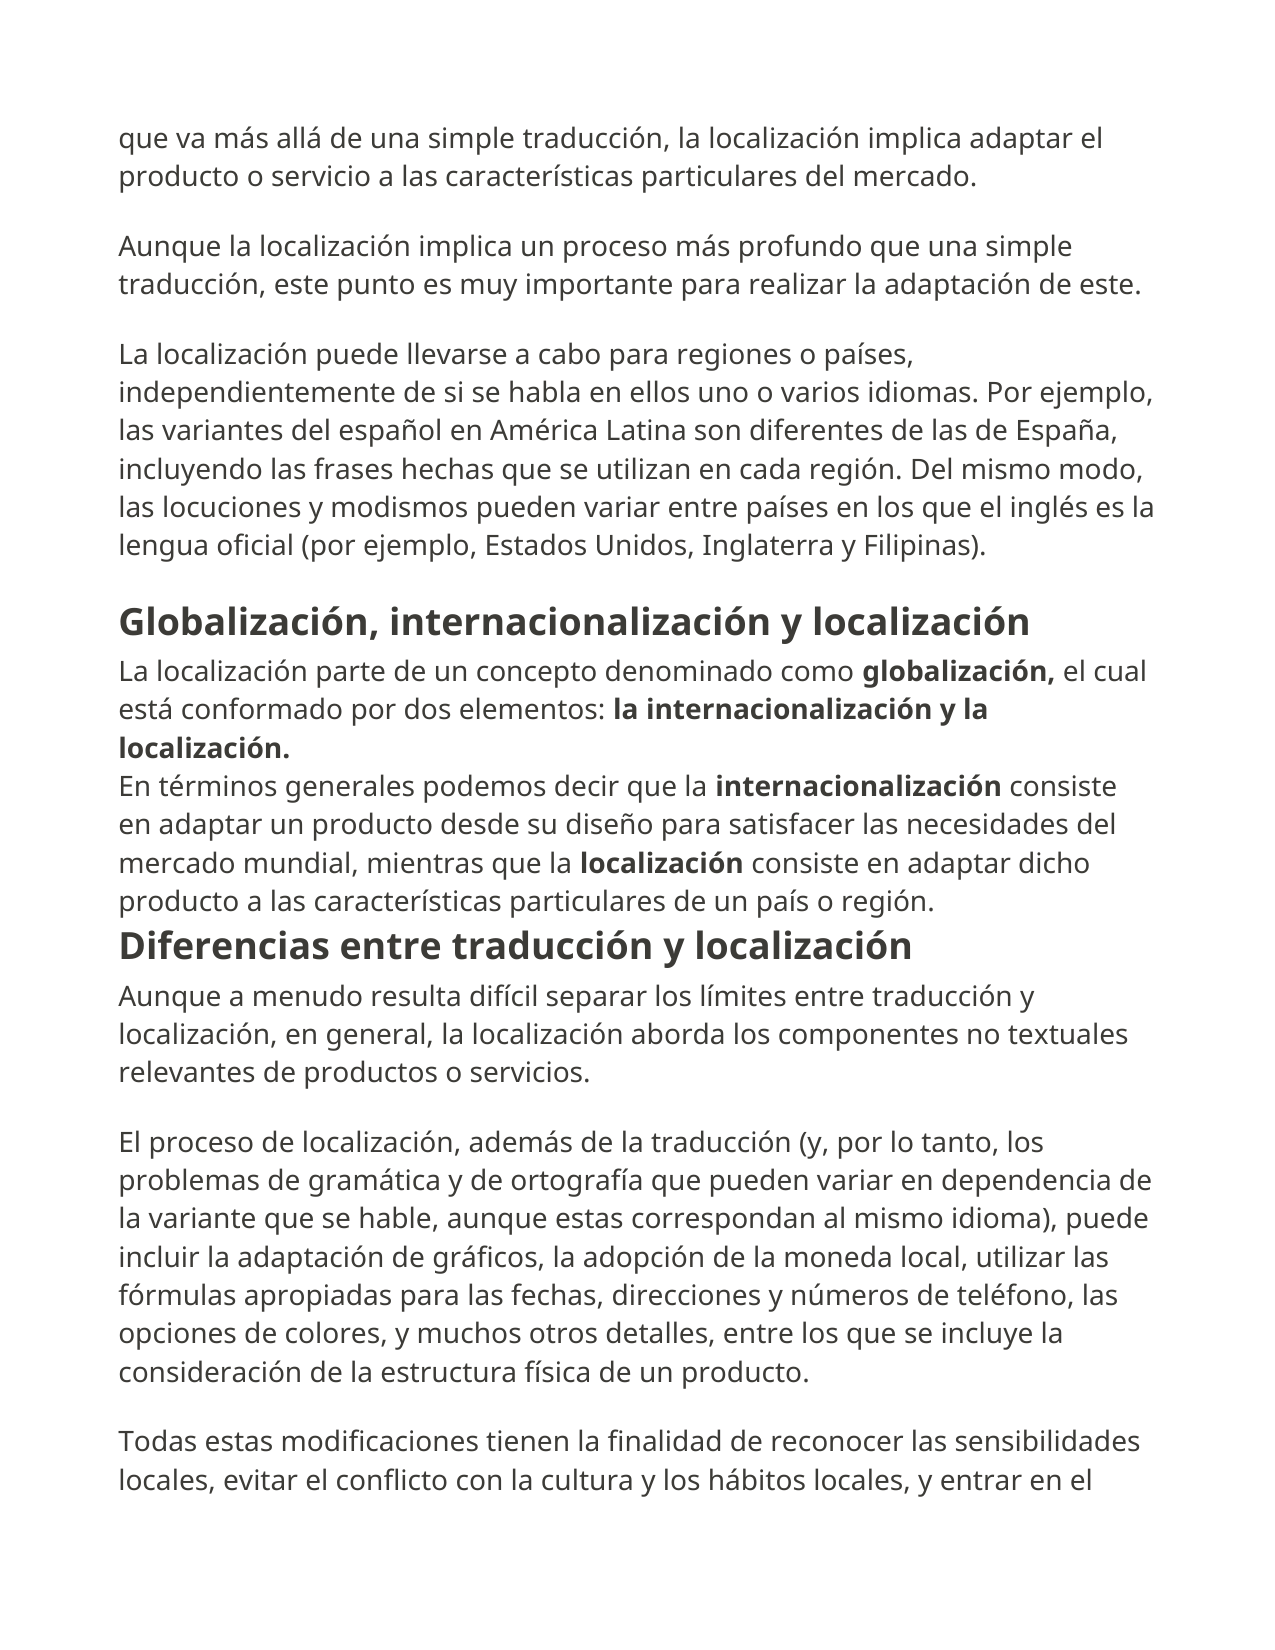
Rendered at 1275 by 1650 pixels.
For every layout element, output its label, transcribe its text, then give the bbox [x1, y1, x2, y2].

text que va más allá de una simple traducción, la localización implica adaptar el producto o servicio a las características particulares del mercado. [118, 118, 1157, 195]
subtitle Globalización, internacionalización y localización [118, 595, 1157, 646]
text Aunque a menudo resulta difícil separar los límites entre traducción y localización, en general, la localización aborda los componentes no textuales relevantes de productos o servicios. [118, 976, 1157, 1091]
text Aunque la localización implica un proceso más profundo que una simple traducción, este punto es muy importante para realizar la adaptación de este. [118, 226, 1157, 303]
text La localización parte de un concepto denominado como globalización, el cual está conformado por dos elementos: la internacionalización y la localización. [118, 651, 1157, 766]
text Todas estas modificaciones tienen la finalidad de reconocer las sensibilidades locales, evitar el conflicto con la cultura y los hábitos locales, y entrar en el [118, 1422, 1157, 1498]
text En términos generales podemos decir que la internacionalización consiste en adaptar un producto desde su diseño para satisfacer las necesidades del mercado mundial, mientras que la localización consiste en adaptar dicho producto a las características particulares de un país o región. [118, 766, 1157, 920]
text El proceso de localización, además de la traducción (y, por lo tanto, los problemas de gramática y de ortografía que pueden variar en dependencia de la variante que se hable, aunque estas correspondan al mismo idioma), puede incluir la adaptación de gráficos, la adopción de la moneda local, utilizar las fórmulas apropiadas para las fechas, direcciones y números de teléfono, las opciones de colores, y muchos otros detalles, entre los que se incluye la consideración de la estructura física de un producto. [118, 1122, 1157, 1390]
text La localización puede llevarse a cabo para regiones o países, independientemente de si se habla en ellos uno o varios idiomas. Por ejemplo, las variantes del español en América Latina son diferentes de las de España, incluyendo las frases hechas que se utilizan en cada región. Del mismo modo, las locuciones y modismos pueden variar entre países en los que el inglés es la lengua oficial (por ejemplo, Estados Unidos, Inglaterra y Filipinas). [118, 334, 1157, 564]
subtitle Diferencias entre traducción y localización [118, 920, 1157, 971]
